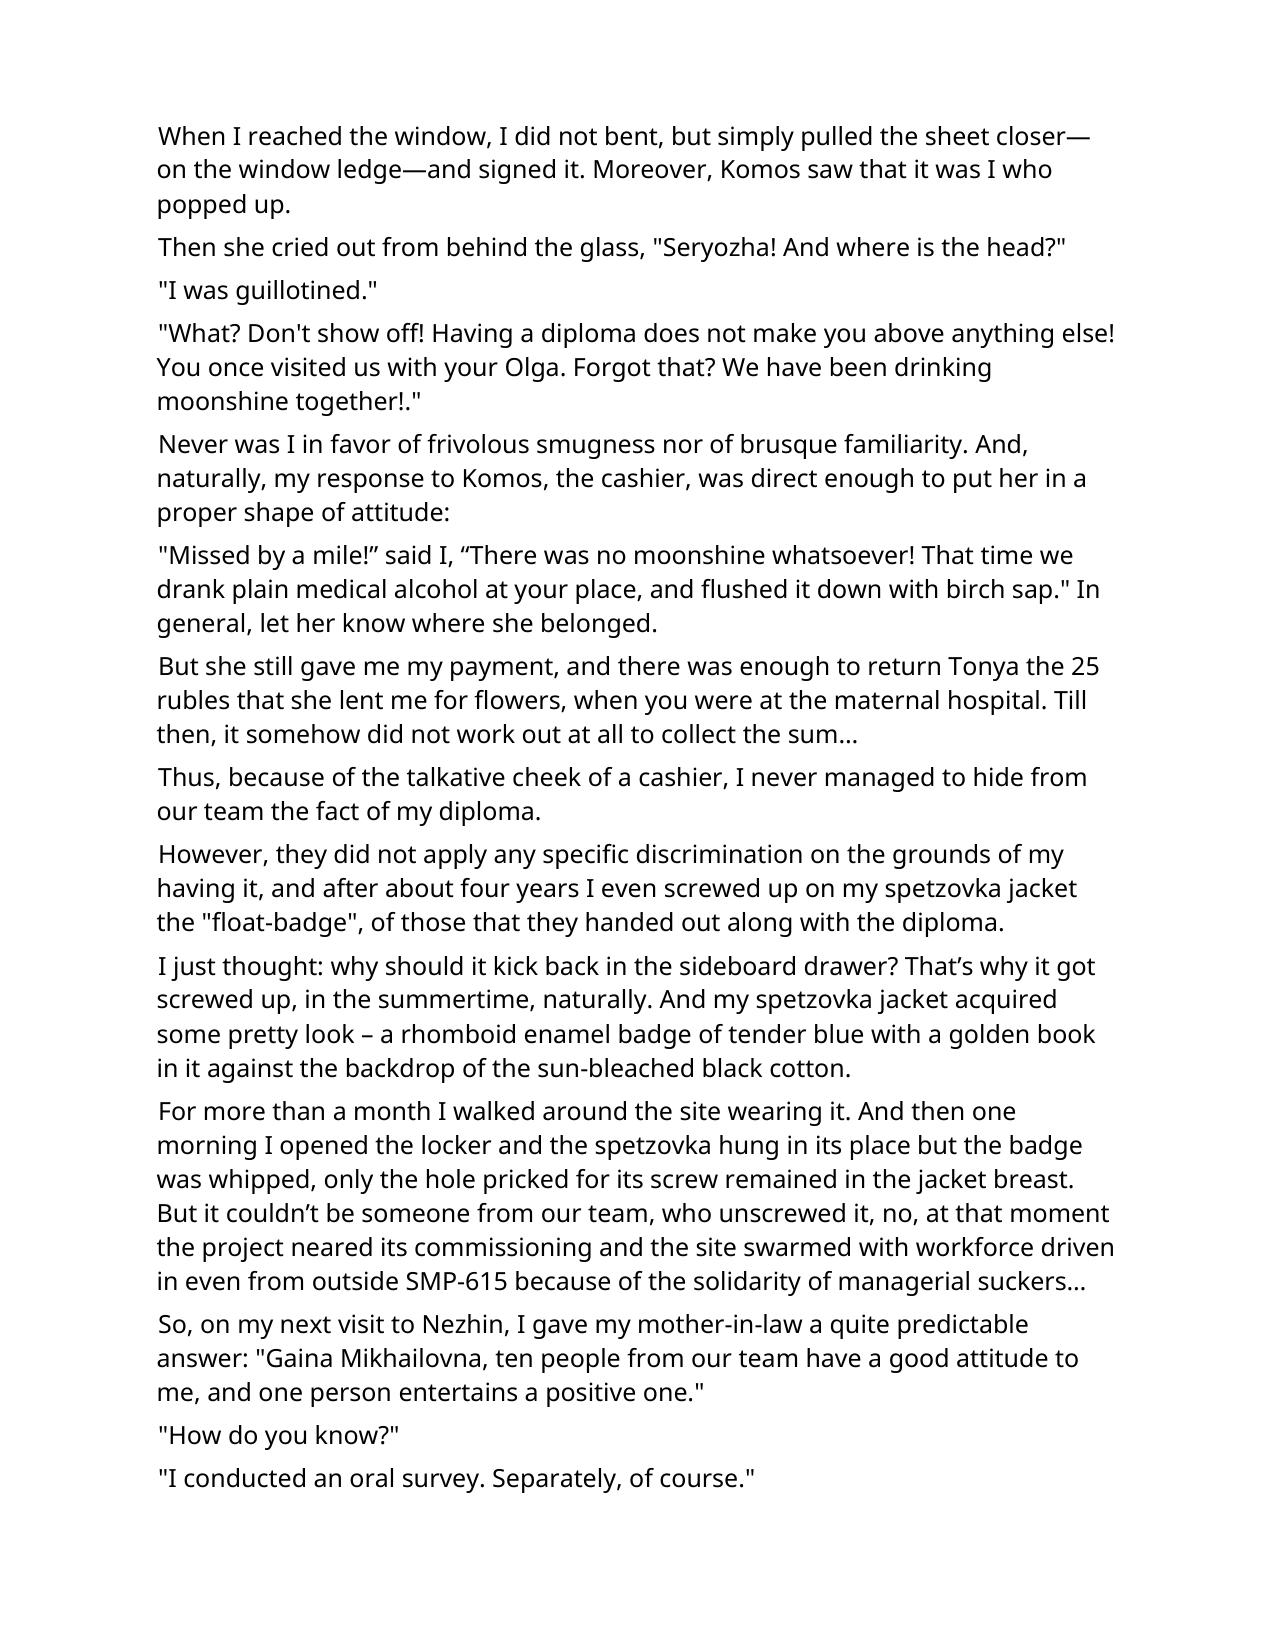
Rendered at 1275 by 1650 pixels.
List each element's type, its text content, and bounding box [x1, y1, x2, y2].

text "I was guillotined." [156, 272, 1118, 306]
text "How do you know?" [156, 1418, 1118, 1452]
text So, on my next visit to Nezhin, I gave my mother-in-law a quite predictable answer: "Gaina Mikhailovna, ten people from our team have a good attitude to me, and one person entertains a positive one." [156, 1307, 1118, 1409]
text Thus, because of the talkative cheek of a cashier, I never managed to hide from our team the fact of my diploma. [156, 760, 1118, 828]
text Never was I in favor of frivolous smugness nor of brusque familiarity. And, naturally, my response to Komos, the cashier, was direct enough to put her in a proper shape of attitude: [156, 426, 1118, 529]
text But she still gave me my payment, and there was enough to return Tonya the 25 rubles that she lent me for flowers, when you were at the maternal hospital. Till then, it somehow did not work out at all to collect the sum… [156, 649, 1118, 751]
text "Missed by a mile!” said I, “There was no moonshine whatsoever! That time we drank plain medical alcohol at your place, and flushed it down with birch sap." In general, let her know where she belonged. [156, 538, 1118, 640]
text "I conducted an oral survey. Separately, of course." [156, 1461, 1118, 1495]
text When I reached the window, I did not bent, but simply pulled the sheet closer—on the window ledge—and signed it. Moreover, Komos saw that it was I who popped up. [156, 118, 1118, 220]
text Then she cried out from behind the glass, "Seryozha! And where is the head?" [156, 229, 1118, 263]
text "What? Don't show off! Having a diploma does not make you above anything else! You once visited us with your Olga. Forgot that? We have been drinking moonshine together!." [156, 315, 1118, 417]
text However, they did not apply any specific discrimination on the grounds of my having it, and after about four years I even screwed up on my spetzovka jacket the "float-badge", of those that they handed out along with the diploma. [156, 837, 1118, 939]
text I just thought: why should it kick back in the sideboard drawer? That’s why it got screwed up, in the summertime, naturally. And my spetzovka jacket acquired some pretty look – a rhomboid enamel badge of tender blue with a golden book in it against the backdrop of the sun-bleached black cotton. [156, 948, 1118, 1084]
text For more than a month I walked around the site wearing it. And then one morning I opened the locker and the spetzovka hung in its place but the badge was whipped, only the hole pricked for its screw remained in the jacket breast. But it couldn’t be someone from our team, who unscrewed it, no, at that moment the project neared its commissioning and the site swarmed with workforce driven in even from outside SMP-615 because of the solidarity of managerial suckers… [156, 1093, 1118, 1298]
